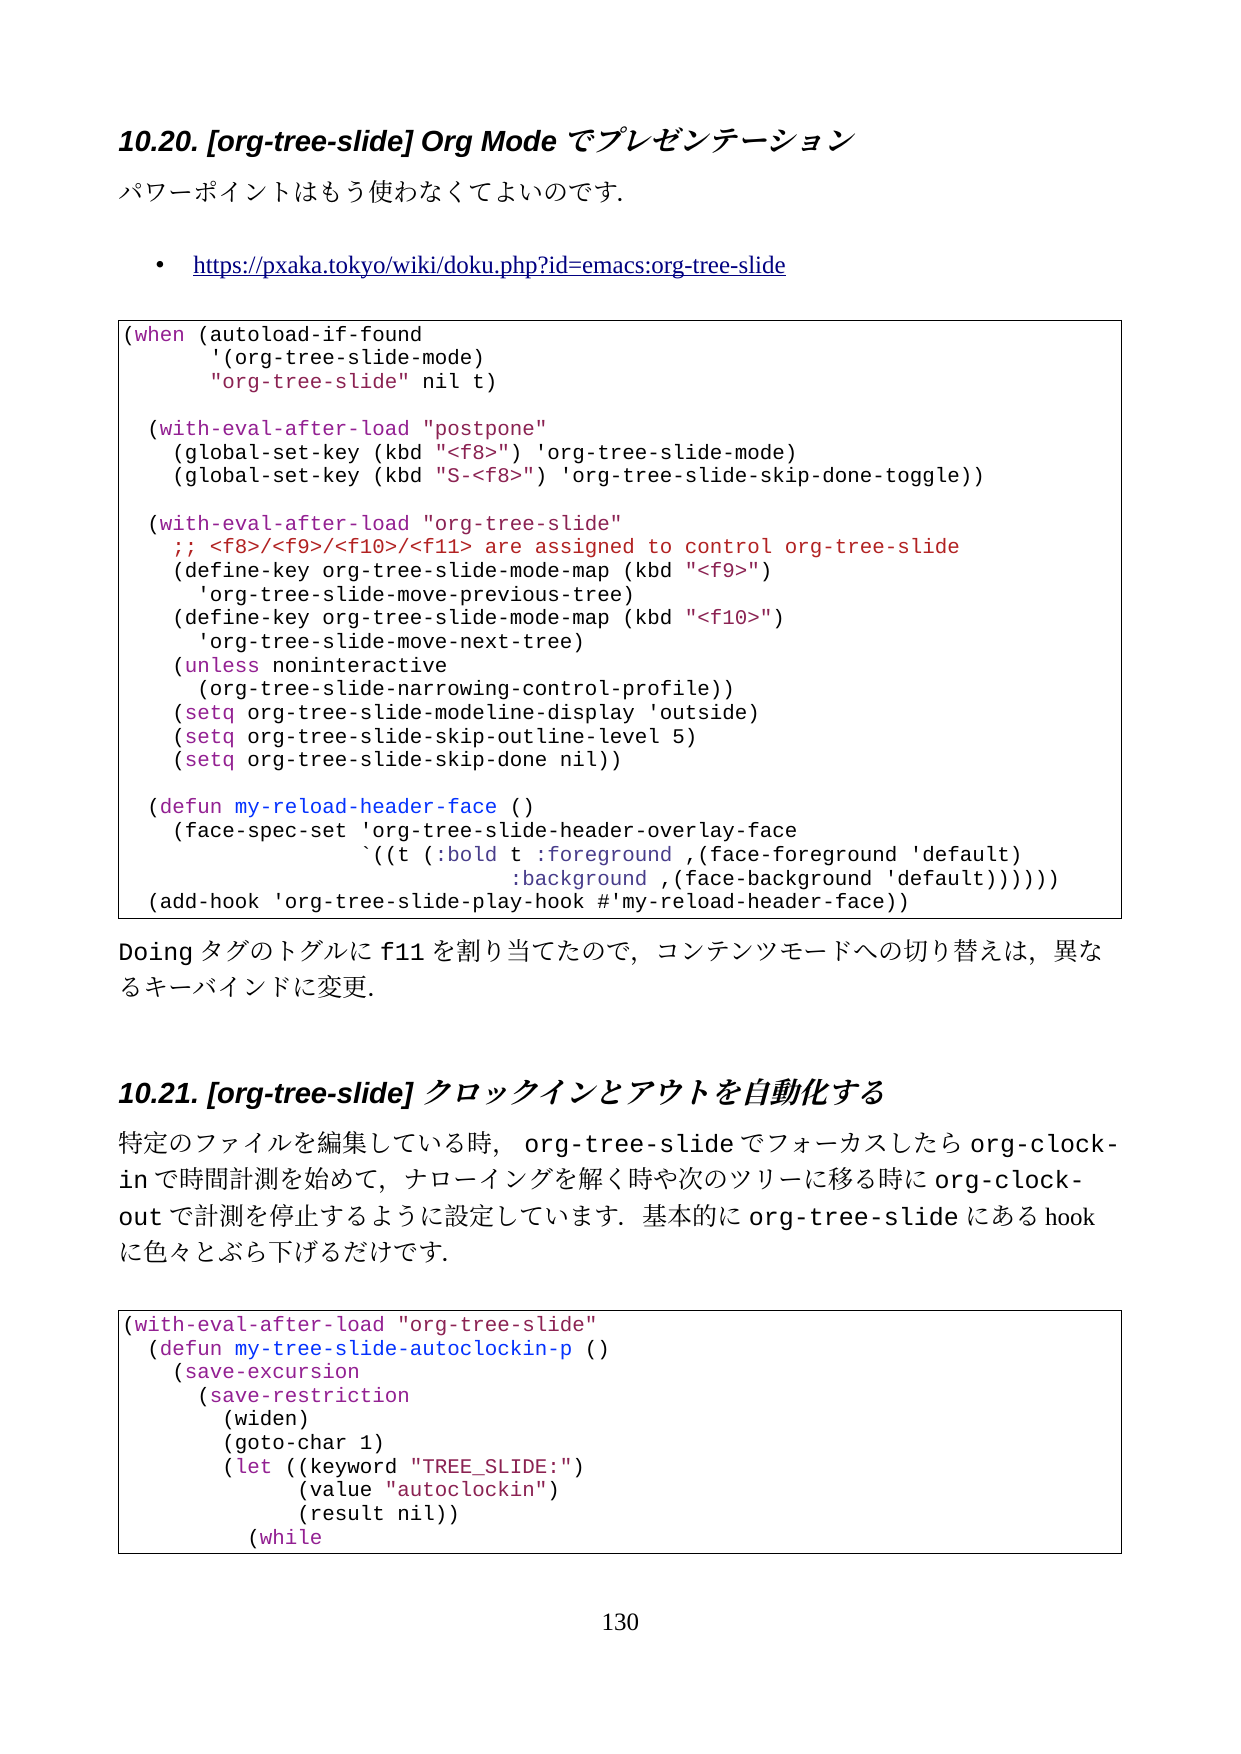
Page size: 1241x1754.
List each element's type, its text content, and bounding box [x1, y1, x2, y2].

text (result nil)) [119, 1499, 1121, 1523]
text (unless noninteractive [119, 651, 1121, 674]
text :background ,(face-background 'default)))))) [119, 863, 1121, 887]
text (with-eval-after-load "postpone" [119, 414, 1121, 438]
text (while [119, 1523, 1121, 1553]
text '(org-tree-slide-mode) [119, 343, 1121, 367]
text (let ((keyword "TREE_SLIDE:") [119, 1452, 1121, 1475]
text 'org-tree-slide-move-previous-tree) [119, 580, 1121, 603]
text (define-key org-tree-slide-mode-map (kbd "<f10>") [119, 603, 1121, 627]
text (setq org-tree-slide-skip-outline-level 5) [119, 722, 1121, 745]
text (save-excursion [119, 1357, 1121, 1381]
text (defun my-tree-slide-autoclockin-p () [119, 1333, 1121, 1357]
text (org-tree-slide-narrowing-control-profile)) [119, 674, 1121, 698]
text 特定のファイルを編集している時， org-tree-slide でフォーカスしたら org-clock-in で時間計測を始めて，ナローイングを解く時や次のツリーに移る時に org-clock-out で計測を停止するように設定しています．基本的に org-tree-slide にあるhookに色々とぶら下げるだけです． [118, 1124, 1122, 1297]
text ;; <f8>/<f9>/<f10>/<f11> are assigned to control org-tree-slide [119, 532, 1121, 556]
text (setq org-tree-slide-skip-done nil)) [119, 745, 1121, 769]
subtitle [org-tree-slide] Org Modeでプレゼンテーション [118, 118, 1122, 160]
subtitle [org-tree-slide] クロックインとアウトを自動化する [118, 1069, 1122, 1111]
text Doing タグのトグルに f11 を割り当てたので，コンテンツモードへの切り替えは，異なるキーバインドに変更． [118, 931, 1122, 1032]
text `((t (:bold t :foreground ,(face-foreground 'default) [119, 840, 1121, 863]
text (widen) [119, 1404, 1121, 1428]
text (with-eval-after-load "org-tree-slide" [119, 509, 1121, 532]
list https://pxaka.tokyo/wiki/doku.php?id=emacs:org-tree-slide [156, 250, 1122, 307]
text (add-hook 'org-tree-slide-play-hook #'my-reload-header-face)) [119, 887, 1121, 918]
text (with-eval-after-load "org-tree-slide" [119, 1311, 1121, 1333]
text (when (autoload-if-found [119, 321, 1121, 343]
text (face-spec-set 'org-tree-slide-header-overlay-face [119, 816, 1121, 840]
text (setq org-tree-slide-modeline-display 'outside) [119, 698, 1121, 722]
text (value "autoclockin") [119, 1475, 1121, 1499]
text (goto-char 1) [119, 1428, 1121, 1452]
text (global-set-key (kbd "<f8>") 'org-tree-slide-mode) [119, 438, 1121, 462]
text 'org-tree-slide-move-next-tree) [119, 627, 1121, 651]
text (define-key org-tree-slide-mode-map (kbd "<f9>") [119, 556, 1121, 580]
text パワーポイントはもう使わなくてよいのです． [118, 172, 1122, 237]
text (save-restriction [119, 1381, 1121, 1404]
text (defun my-reload-header-face () [119, 793, 1121, 816]
text "org-tree-slide" nil t) [119, 367, 1121, 391]
text (global-set-key (kbd "S-<f8>") 'org-tree-slide-skip-done-toggle)) [119, 462, 1121, 485]
